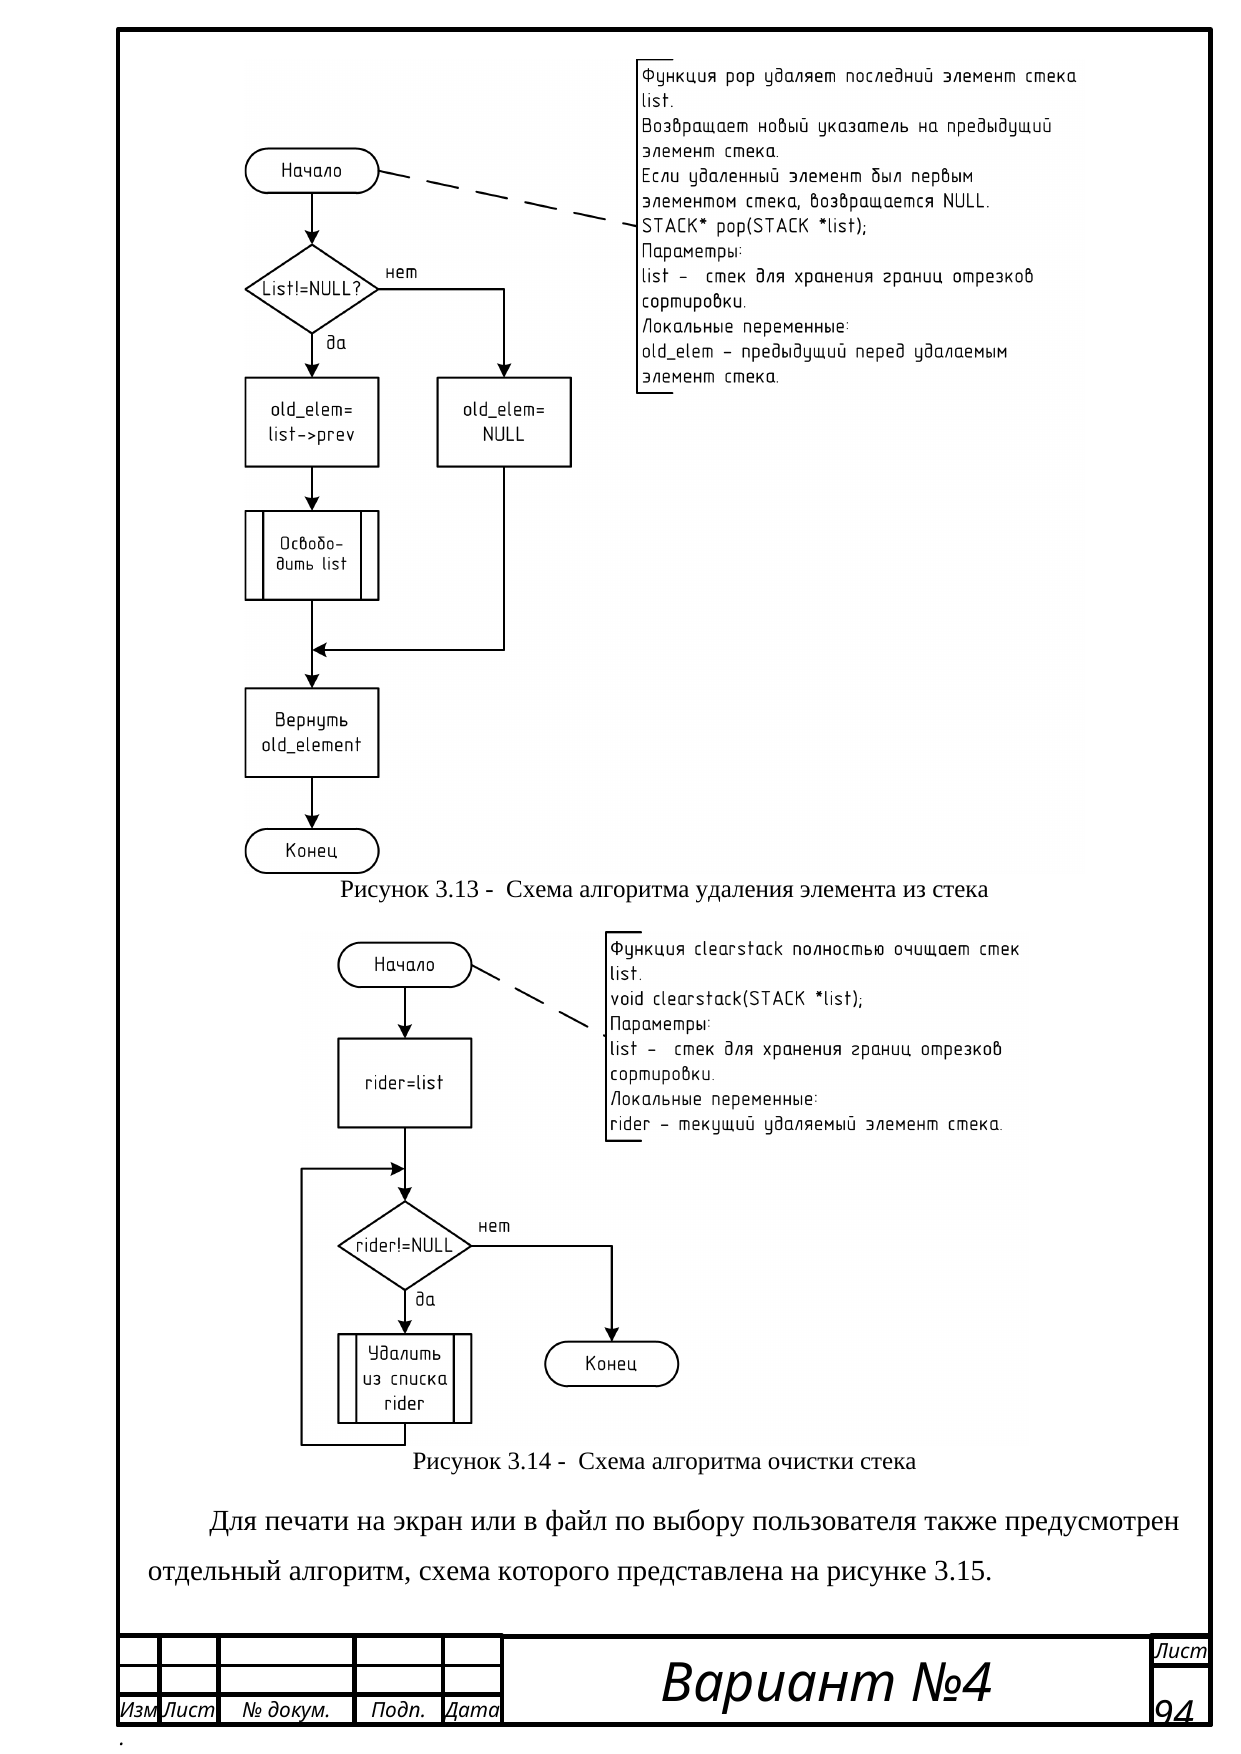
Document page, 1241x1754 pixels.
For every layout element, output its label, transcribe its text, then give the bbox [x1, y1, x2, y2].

picture [300, 931, 1029, 1446]
text Для печати на экран или в файл по выбору пользователя также предусмотрен отдельный алгоритм, схема которого представлена на рисунке 3.15. [148, 1503, 1181, 1587]
text Рисунок 3.13 - Схема алгоритма удаления элемента из стека [148, 874, 1181, 902]
text Рисунок 3.14 - Схема алгоритма очистки стека [148, 1446, 1181, 1474]
picture [244, 59, 1085, 874]
